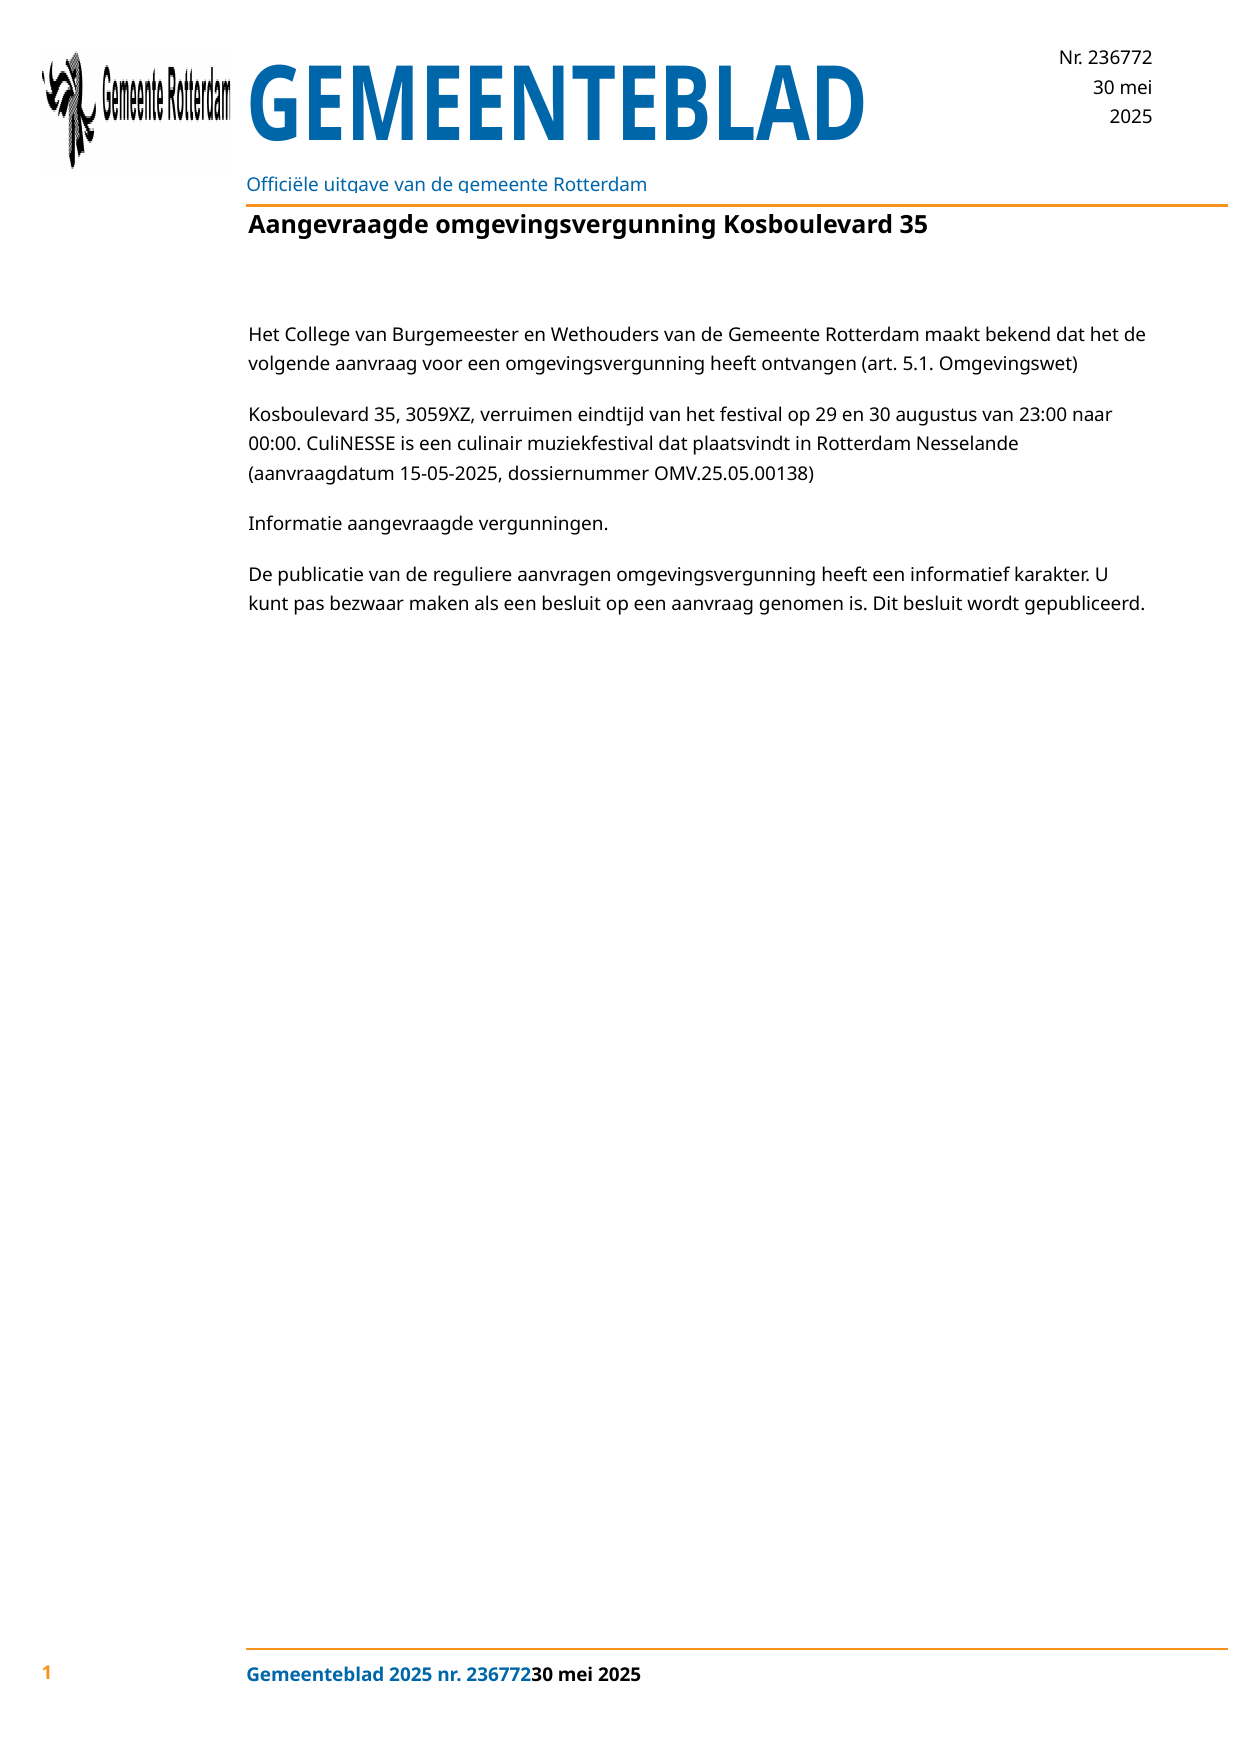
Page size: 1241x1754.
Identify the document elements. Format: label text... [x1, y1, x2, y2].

picture [41, 47, 231, 172]
text Kosboulevard 35, 3059XZ, verruimen eindtijd van het festival op 29 en 30 augustus van 23:00 naar 00:00. CuliNESSE is een culinair muziekfestival dat plaatsvindt in Rotterdam Nesselande (aanvraagdatum 15-05-2025, dossiernummer OMV.25.05.00138) [248, 401, 1152, 486]
text Informatie aangevraagde vergunningen. [248, 510, 1152, 536]
text De publicatie van de reguliere aanvragen omgevingsvergunning heeft een informatief karakter. U kunt pas bezwaar maken als een besluit op een aanvraag genomen is. Dit besluit wordt gepubliceerd. [248, 561, 1152, 616]
text Het College van Burgemeester en Wethouders van de Gemeente Rotterdam maakt bekend dat het de volgende aanvraag voor een omgevingsvergunning heeft ontvangen (art. 5.1. Omgevingswet) [248, 321, 1152, 376]
text Aangevraagde omgevingsvergunning Kosboulevard 35 [248, 207, 1152, 241]
